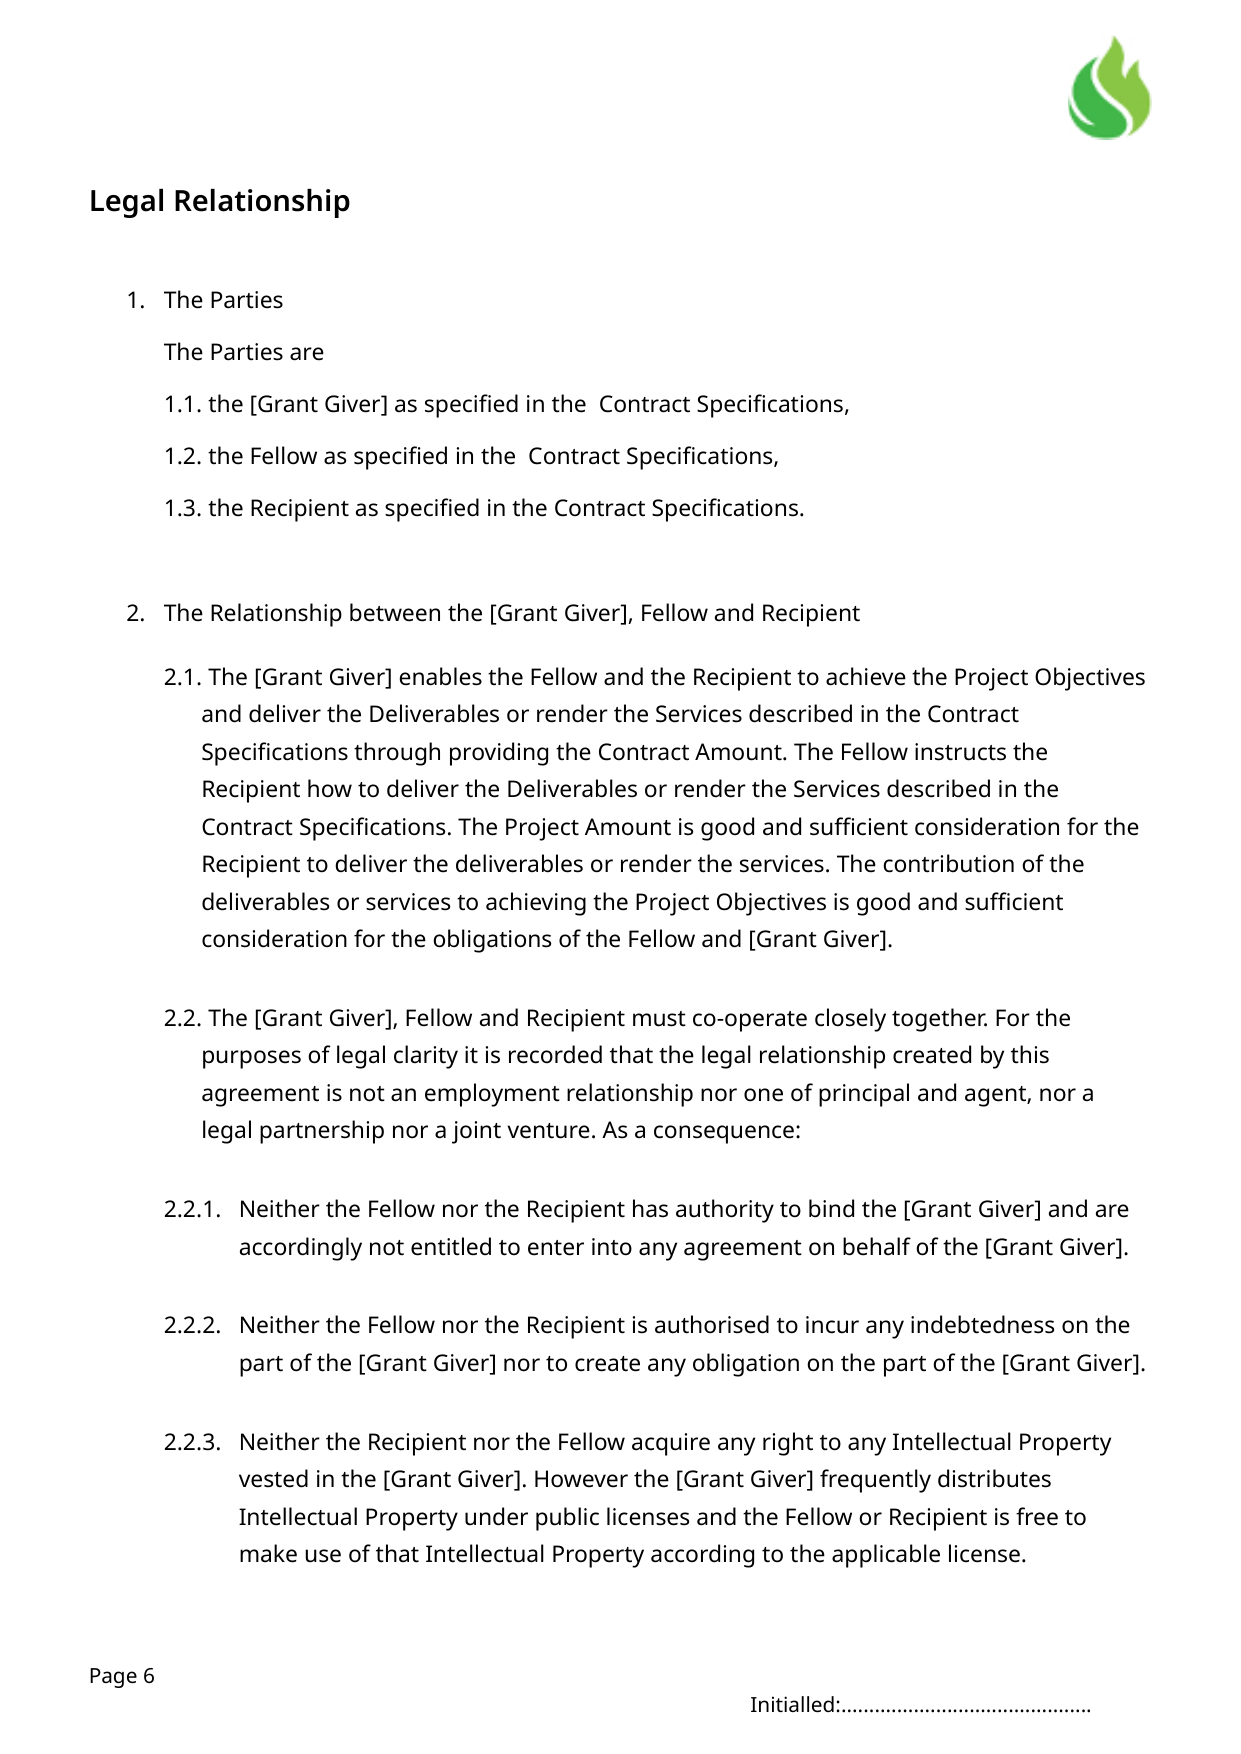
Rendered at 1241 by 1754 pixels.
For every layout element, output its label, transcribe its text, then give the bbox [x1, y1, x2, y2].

subtitle Neither the Fellow nor the Recipient is authorised to incur any indebtedness on the part of the [Grant Giver] nor to create any obligation on the part of the [Grant Giver]. [163, 1309, 1152, 1378]
subtitle The [Grant Giver] enables the Fellow and the Recipient to achieve the Project Objectives and deliver the Deliverables or render the Services described in the Contract Specifications through providing the Contract Amount. The Fellow instructs the Recipient how to deliver the Deliverables or render the Services described in the Contract Specifications. The Project Amount is good and sufficient consideration for the Recipient to deliver the deliverables or render the services. The contribution of the deliverables or services to achieving the Project Objectives is good and sufficient consideration for the obligations of the Fellow and [Grant Giver]. [163, 660, 1152, 954]
subtitle Legal Relationship [88, 180, 1152, 219]
subtitle Neither the Recipient nor the Fellow acquire any right to any Intellectual Property vested in the [Grant Giver]. However the [Grant Giver] frequently distributes Intellectual Property under public licenses and the Fellow or Recipient is free to make use of that Intellectual Property according to the applicable license. [163, 1425, 1152, 1569]
subtitle the Recipient as specified in the Contract Specifications. [163, 492, 1152, 524]
subtitle The Parties are [126, 336, 1152, 367]
subtitle the [Grant Giver] as specified in the Contract Specifications, [163, 388, 1152, 419]
picture [1089, 35, 1152, 114]
subtitle the Fellow as specified in the Contract Specifications, [163, 440, 1152, 472]
subtitle The Parties [126, 284, 1152, 315]
subtitle The [Grant Giver], Fellow and Recipient must co-operate closely together. For the purposes of legal clarity it is recorded that the legal relationship created by this agreement is not an employment relationship nor one of principal and agent, nor a legal partnership nor a joint venture. As a consequence: [163, 1002, 1152, 1145]
subtitle Neither the Fellow nor the Recipient has authority to bind the [Grant Giver] and are accordingly not entitled to enter into any agreement on behalf of the [Grant Giver]. [163, 1193, 1152, 1262]
subtitle The Relationship between the [Grant Giver], Fellow and Recipient [126, 597, 1152, 628]
